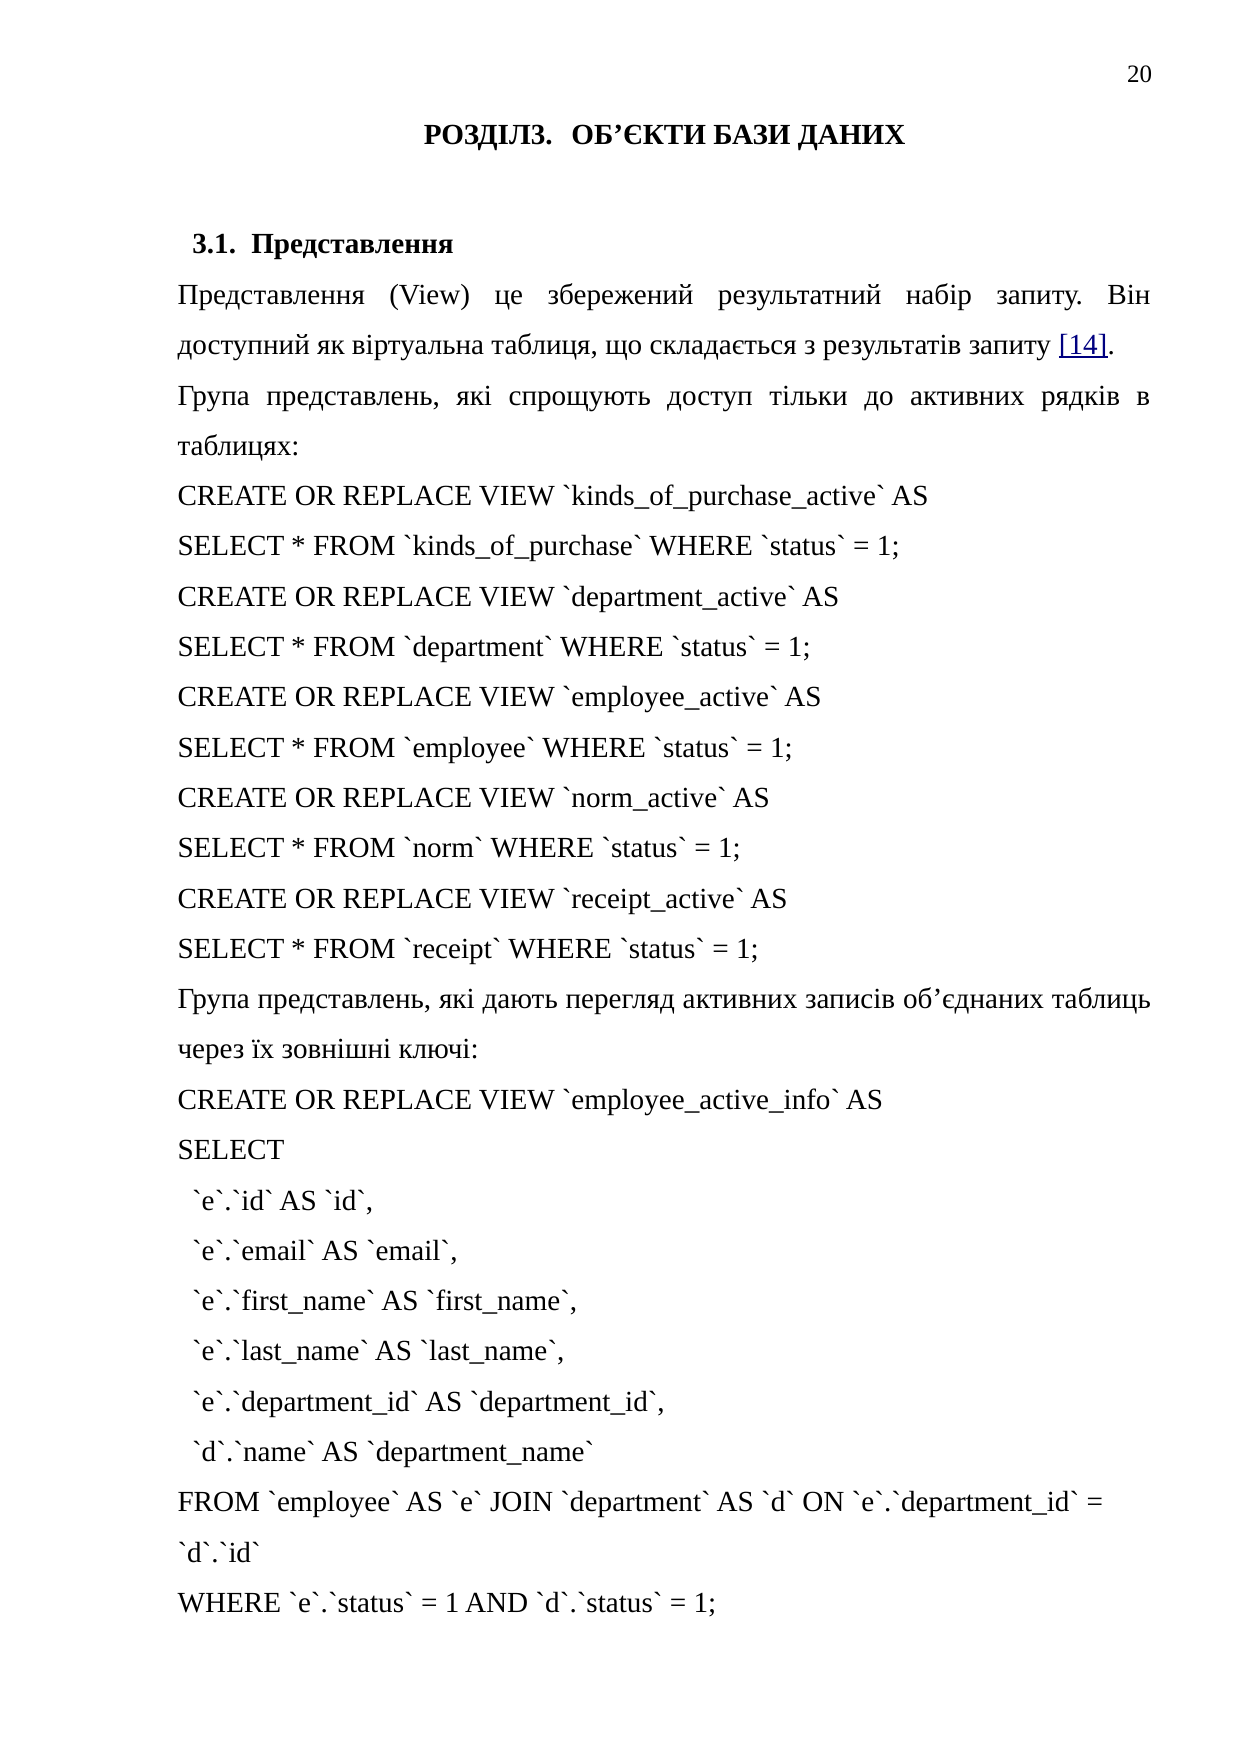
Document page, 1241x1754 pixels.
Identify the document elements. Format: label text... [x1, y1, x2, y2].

text CREATE OR REPLACE VIEW `norm_active` AS [177, 780, 1152, 814]
text `e`.`first_name` AS `first_name`, [177, 1283, 1152, 1317]
text CREATE OR REPLACE VIEW `employee_active` AS [177, 679, 1152, 713]
subtitle ОБ’ЄКТИ БАЗИ ДАНИХ [177, 117, 1152, 151]
text `e`.`email` AS `email`, [177, 1233, 1152, 1266]
text SELECT * FROM `receipt` WHERE `status` = 1; [177, 931, 1152, 964]
text CREATE OR REPLACE VIEW `kinds_of_purchase_active` AS [177, 478, 1152, 512]
text WHERE `e`.`status` = 1 AND `d`.`status` = 1; [177, 1585, 1152, 1619]
text `e`.`id` AS `id`, [177, 1183, 1152, 1216]
text SELECT [177, 1132, 1152, 1166]
text CREATE OR REPLACE VIEW `employee_active_info` AS [177, 1082, 1152, 1116]
subtitle Представлення [177, 227, 1152, 260]
text `e`.`last_name` AS `last_name`, [177, 1333, 1152, 1367]
text `e`.`department_id` AS `department_id`, [177, 1384, 1152, 1417]
text Група представлень, які дають перегляд активних записів об’єднаних таблиць через їх зовнішні ключі: [177, 981, 1152, 1065]
text CREATE OR REPLACE VIEW `department_active` AS [177, 579, 1152, 612]
text Представлення (View) це збережений результатний набір запиту. Він доступний як віртуальна таблиця, що складається з результатів запиту [14]. [177, 277, 1152, 361]
text SELECT * FROM `norm` WHERE `status` = 1; [177, 830, 1152, 864]
text CREATE OR REPLACE VIEW `receipt_active` AS [177, 881, 1152, 914]
text SELECT * FROM `kinds_of_purchase` WHERE `status` = 1; [177, 528, 1152, 562]
text `d`.`name` AS `department_name` [177, 1434, 1152, 1468]
text Група представлень, які спрощують доступ тільки до активних рядків в таблицях: [177, 378, 1152, 461]
text FROM `employee` AS `e` JOIN `department` AS `d` ON `e`.`department_id` = `d`.`id` [177, 1484, 1152, 1568]
text SELECT * FROM `employee` WHERE `status` = 1; [177, 730, 1152, 763]
text SELECT * FROM `department` WHERE `status` = 1; [177, 629, 1152, 663]
